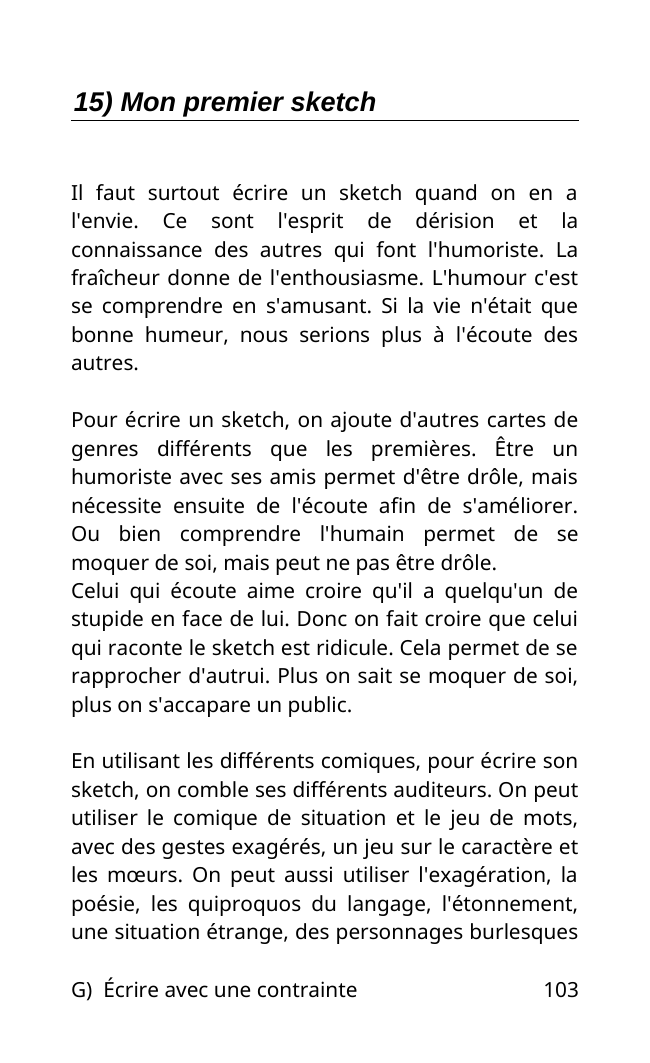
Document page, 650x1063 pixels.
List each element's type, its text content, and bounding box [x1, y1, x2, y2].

text Celui qui écoute aime croire qu'il a quelqu'un de stupide en face de lui. Donc on fait croire que celui qui raconte le sketch est ridicule. Cela permet de se rapprocher d'autrui. Plus on sait se moquer de soi, plus on s'accapare un public. [71, 576, 579, 718]
text En utilisant les différents comiques, pour écrire son sketch, on comble ses différents auditeurs. On peut utiliser le comique de situation et le jeu de mots, avec des gestes exagérés, un jeu sur le caractère et les mœurs. On peut aussi utiliser l'exagération, la poésie, les quiproquos du langage, l'étonnement, une situation étrange, des personnages burlesques [71, 747, 579, 946]
text Pour écrire un sketch, on ajoute d'autres cartes de genres différents que les premières. Être un humoriste avec ses amis permet d'être drôle, mais nécessite ensuite de l'écoute afin de s'améliorer. Ou bien comprendre l'humain permet de se moquer de soi, mais peut ne pas être drôle. [71, 405, 579, 576]
subtitle Mon premier sketch [71, 84, 579, 120]
text Il faut surtout écrire un sketch quand on en a l'envie. Ce sont l'esprit de dérision et la connaissance des autres qui font l'humoriste. La fraîcheur donne de l'enthousiasme. L'humour c'est se comprendre en s'amusant. Si la vie n'était que bonne humeur, nous serions plus à l'écoute des autres. [71, 178, 579, 377]
